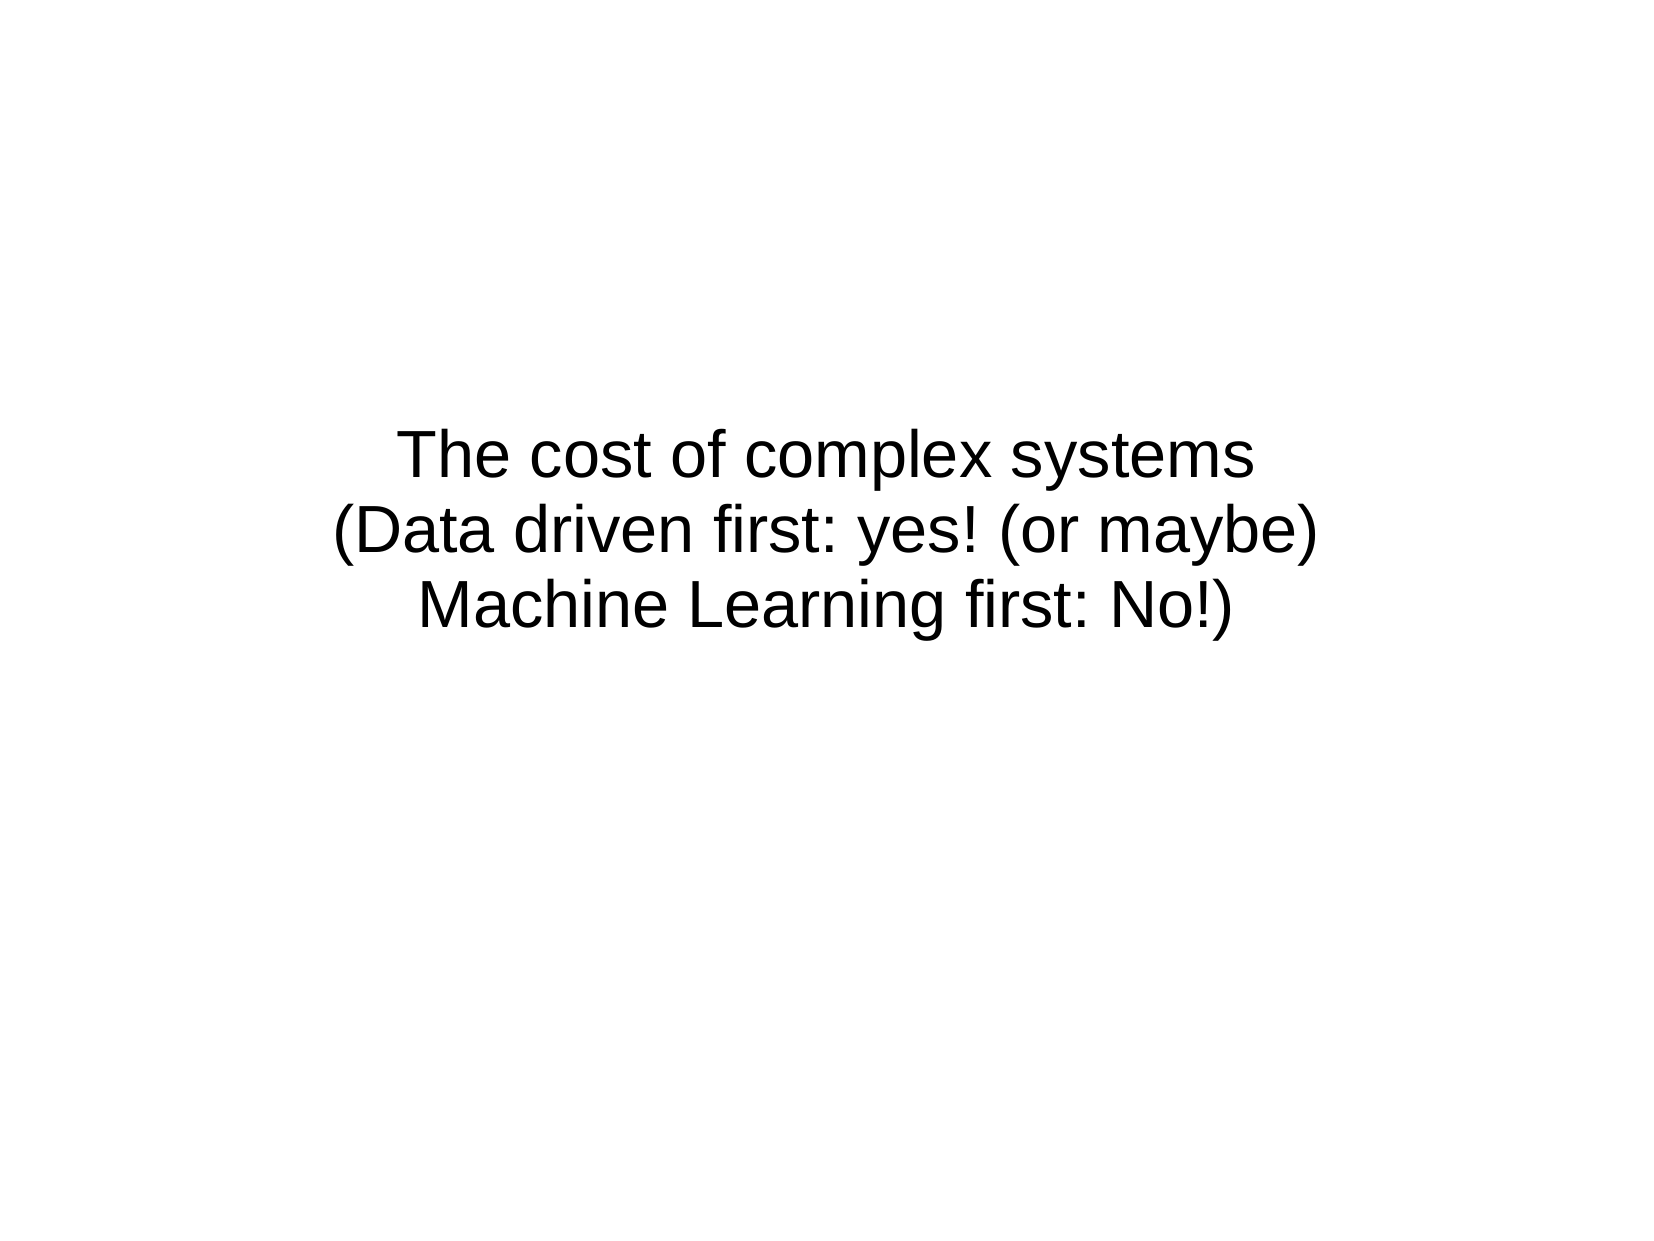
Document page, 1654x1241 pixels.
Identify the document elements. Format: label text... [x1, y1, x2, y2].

subtitle The cost of complex systems (Data driven first: yes! (or maybe) Machine Learning first: No!) [82, 49, 1571, 1010]
